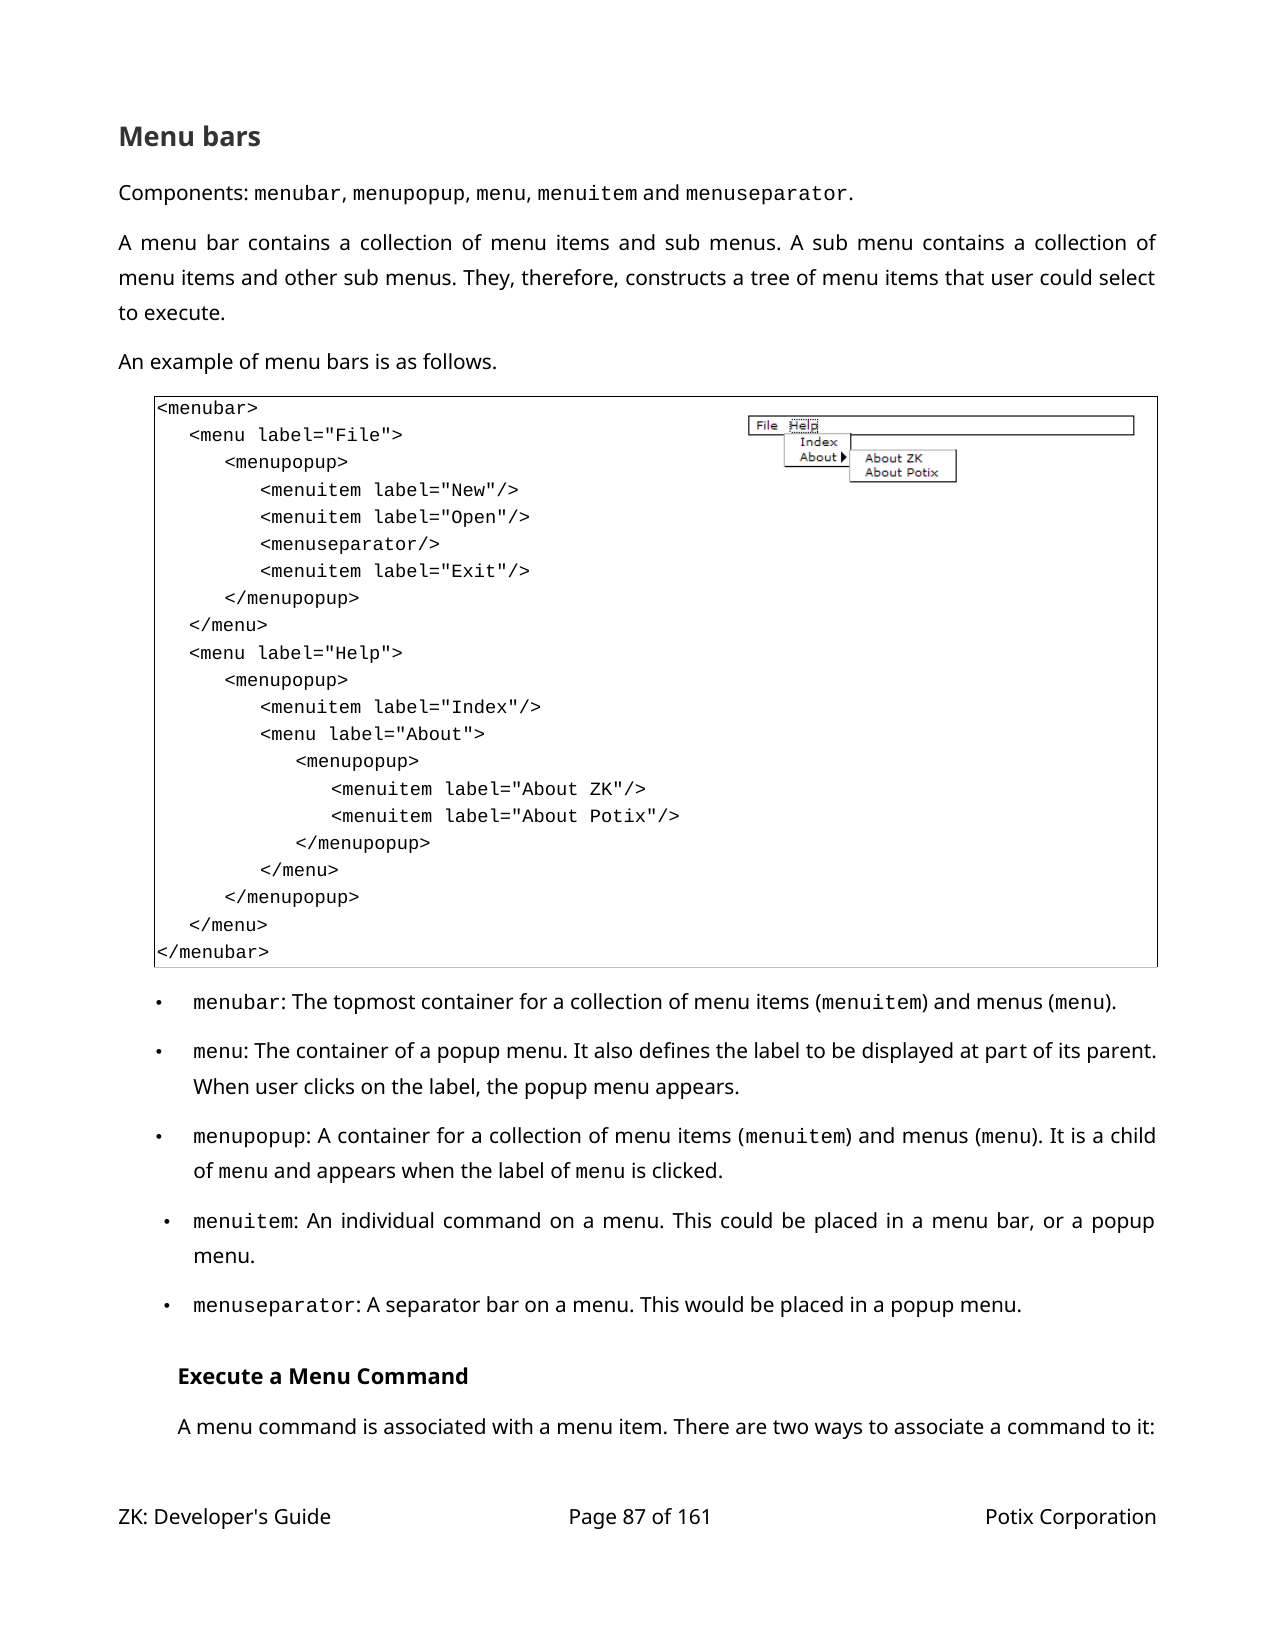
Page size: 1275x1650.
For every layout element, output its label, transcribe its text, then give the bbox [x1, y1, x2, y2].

text <menupopup> [155, 450, 746, 474]
list menubar: The topmost container for a collection of menu items (menuitem) and menus (menu). [156, 987, 1157, 1016]
text A menu command is associated with a menu item. There are two ways to associate a command to it: [177, 1412, 1157, 1440]
list menuseparator: A separator bar on a menu. This would be placed in a popup menu. [164, 1290, 1157, 1319]
text <menuseparator/> [155, 532, 1157, 556]
text </menupopup> [155, 586, 1157, 610]
text <menuitem label="Open"/> [155, 504, 1157, 529]
text <menu label="Help"> [155, 641, 1157, 665]
text <menuitem label="About Potix"/> [155, 804, 1157, 828]
text [1139, 423, 1157, 447]
text A menu bar contains a collection of menu items and sub menus. A sub menu contains a collection of menu items and other sub menus. They, therefore, constructs a tree of menu items that user could select to execute. [118, 228, 1157, 326]
text <menubar> [155, 397, 1157, 420]
text <menuitem label="Exit"/> [155, 559, 1157, 583]
text <menuitem label="New"/> [155, 477, 1157, 502]
text </menupopup> [155, 885, 1157, 909]
text </menu> [155, 613, 1157, 638]
text <menuitem label="About ZK"/> [155, 776, 1157, 801]
picture [746, 412, 1139, 485]
text <menu label="File"> [155, 423, 746, 447]
text <menupopup> [155, 749, 1157, 773]
subtitle Menu bars [118, 118, 1157, 155]
list menu: The container of a popup menu. It also defines the label to be displayed at part of its parent. When user clicks on the label, the popup menu appears. [156, 1037, 1157, 1100]
text <menu label="About"> [155, 722, 1157, 746]
text <menupopup> [155, 668, 1157, 692]
text </menu> [155, 858, 1157, 882]
text </menu> [155, 912, 1157, 937]
text </menubar> [155, 939, 1157, 967]
text [1139, 450, 1157, 474]
list menuitem: An individual command on a menu. This could be placed in a menu bar, or a popup menu. [164, 1206, 1157, 1269]
text Components: menubar, menupopup, menu, menuitem and menuseparator. [118, 178, 1157, 207]
text An example of menu bars is as follows. [118, 347, 1157, 375]
list menupopup: A container for a collection of menu items (menuitem) and menus (menu). It is a child of menu and appears when the label of menu is clicked. [156, 1121, 1157, 1185]
text </menupopup> [155, 831, 1157, 855]
subtitle Execute a Menu Command [177, 1361, 1157, 1391]
text <menuitem label="Index"/> [155, 695, 1157, 719]
